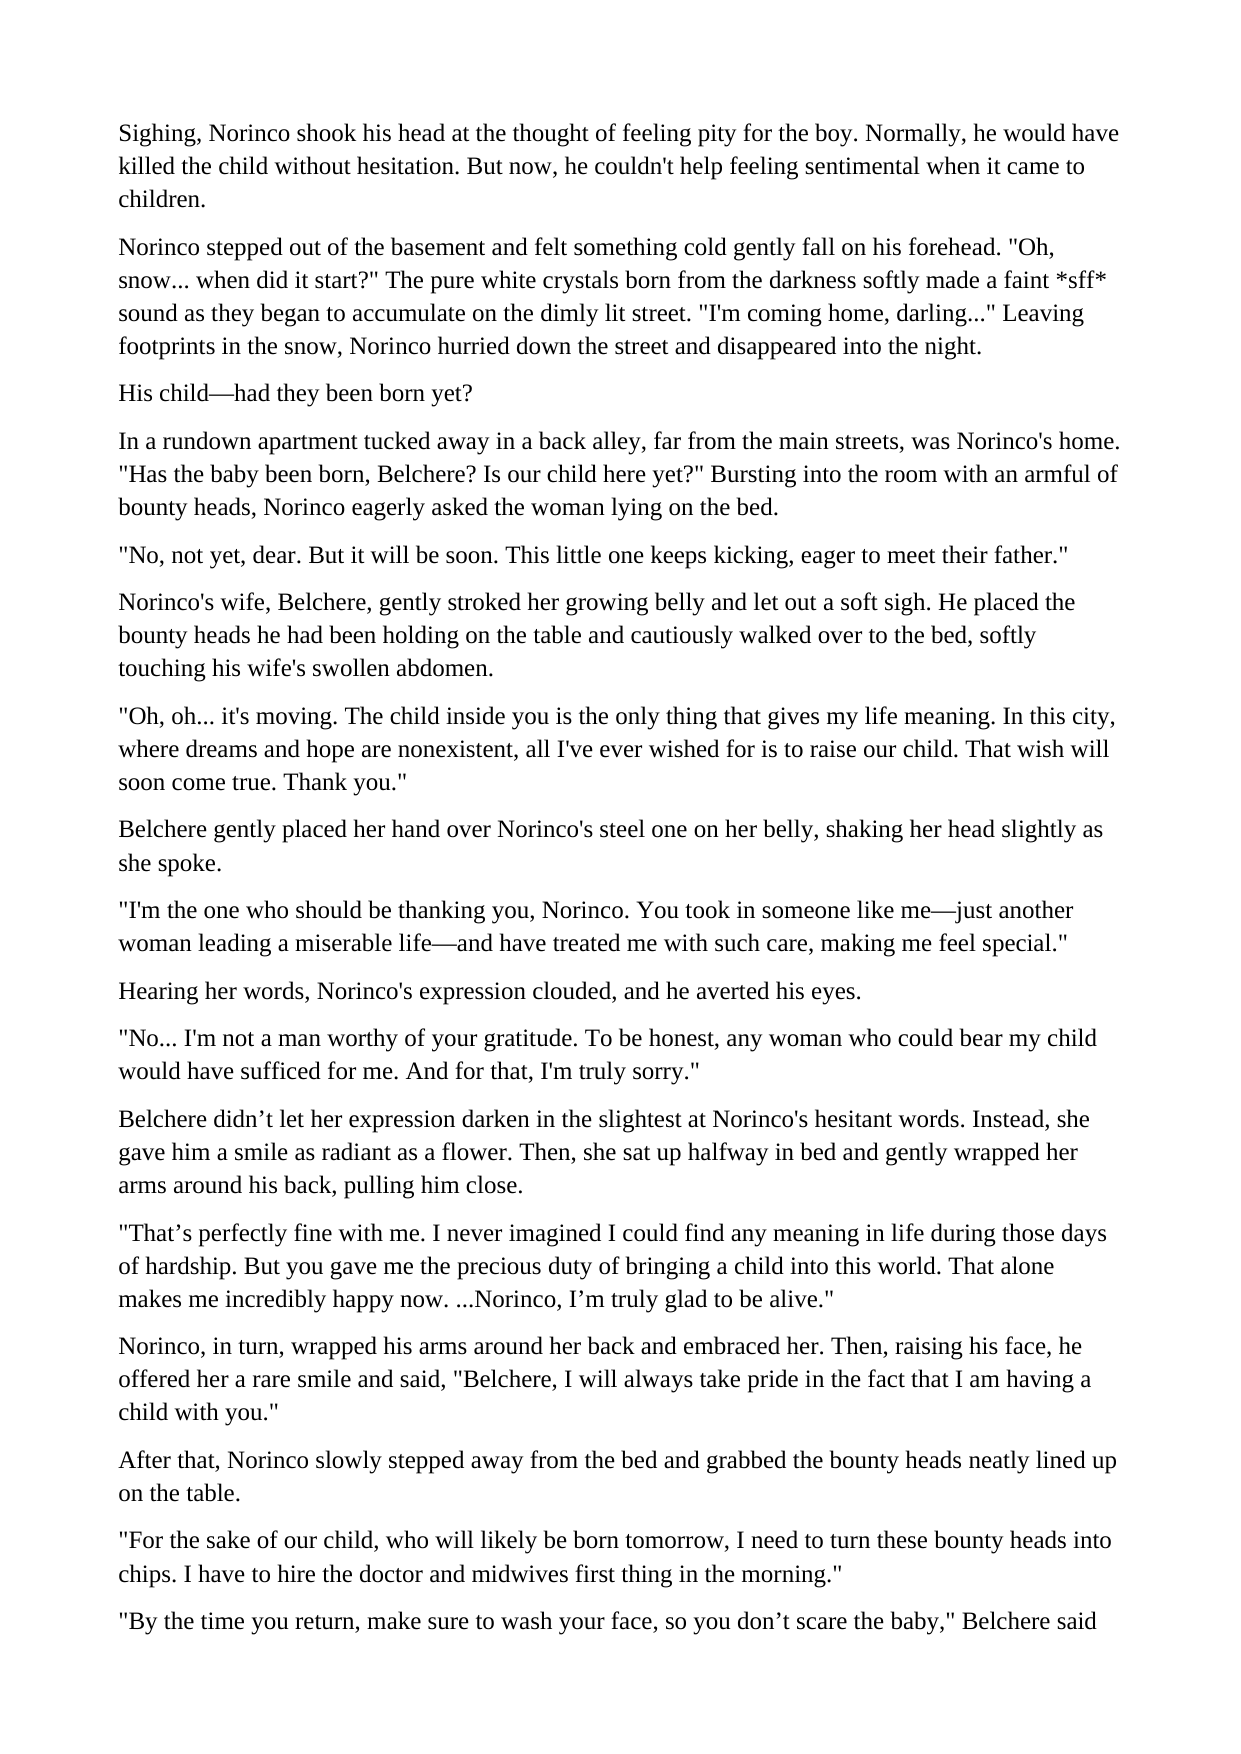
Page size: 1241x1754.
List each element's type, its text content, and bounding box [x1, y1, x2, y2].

text His child—had they been born yet? [118, 378, 1122, 407]
text "Oh, oh... it's moving. The child inside you is the only thing that gives my life meaning. In this city, where dreams and hope are nonexistent, all I've ever wished for is to raise our child. That wish will soon come true. Thank you." [118, 701, 1122, 796]
text "I'm the one who should be thanking you, Norinco. You took in someone like me—just another woman leading a miserable life—and have treated me with such care, making me feel special." [118, 895, 1122, 957]
text Norinco, in turn, wrapped his arms around her back and embraced her. Then, raising his face, he offered her a rare smile and said, "Belchere, I will always take pride in the fact that I am having a child with you." [118, 1331, 1122, 1426]
text "By the time you return, make sure to wash your face, so you don’t scare the baby," Belchere said [118, 1606, 1122, 1635]
text In a rundown apartment tucked away in a back alley, far from the main streets, was Norinco's home. "Has the baby been born, Belchere? Is our child here yet?" Bursting into the room with an armful of bounty heads, Norinco eagerly asked the woman lying on the bed. [118, 426, 1122, 521]
text After that, Norinco slowly stepped away from the bed and grabbed the bounty heads neatly lined up on the table. [118, 1445, 1122, 1507]
text Belchere didn’t let her expression darken in the slightest at Norinco's hesitant words. Instead, she gave him a smile as radiant as a flower. Then, she sat up halfway in bed and gently wrapped her arms around his back, pulling him close. [118, 1104, 1122, 1199]
text Norinco stepped out of the basement and felt something cold gently fall on his forehead. "Oh, snow... when did it start?" The pure white crystals born from the darkness softly made a faint *sff* sound as they began to accumulate on the dimly lit street. "I'm coming home, darling..." Leaving footprints in the snow, Norinco hurried down the street and disappeared into the night. [118, 232, 1122, 359]
text Sighing, Norinco shook his head at the thought of feeling pity for the boy. Normally, he would have killed the child without hesitation. But now, he couldn't help feeling sentimental when it came to children. [118, 118, 1122, 213]
text "For the sake of our child, who will likely be born tomorrow, I need to turn these bounty heads into chips. I have to hire the doctor and midwives first thing in the morning." [118, 1526, 1122, 1587]
text Hearing her words, Norinco's expression clouded, and he averted his eyes. [118, 976, 1122, 1004]
text "No, not yet, dear. But it will be soon. This little one keeps kicking, eager to meet their father." [118, 540, 1122, 568]
text "No... I'm not a man worthy of your gratitude. To be honest, any woman who could bear my child would have sufficed for me. And for that, I'm truly sorry." [118, 1023, 1122, 1085]
text "That’s perfectly fine with me. I never imagined I could find any meaning in life during those days of hardship. But you gave me the precious duty of bringing a child into this world. That alone makes me incredibly happy now. ...Norinco, I’m truly glad to be alive." [118, 1218, 1122, 1312]
text Belchere gently placed her hand over Norinco's steel one on her belly, shaking her head slightly as she spoke. [118, 814, 1122, 876]
text Norinco's wife, Belchere, gently stroked her growing belly and let out a soft sigh. He placed the bounty heads he had been holding on the table and cautiously walked over to the bed, softly touching his wife's swollen abdomen. [118, 587, 1122, 682]
